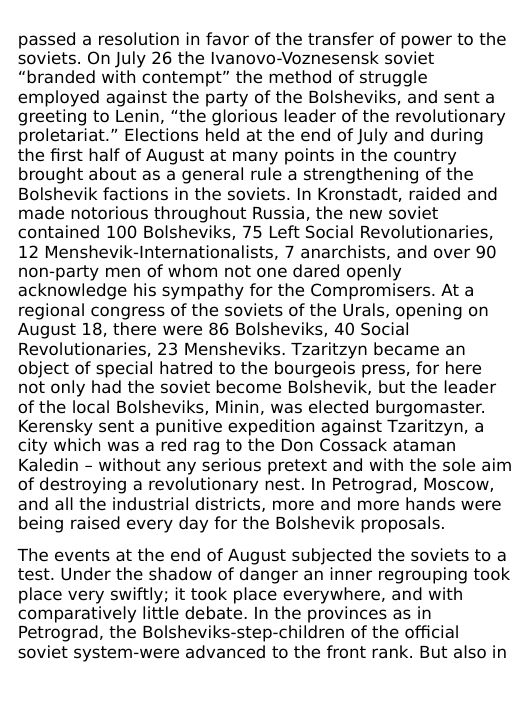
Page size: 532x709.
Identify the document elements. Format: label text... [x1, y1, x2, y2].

text passed a resolution in favor of the transfer of power to the soviets. On July 26 the Ivanovo-Voznesensk soviet “branded with contempt” the method of struggle employed against the party of the Bolsheviks, and sent a greeting to Lenin, “the glorious leader of the revolutionary proletariat.” Elections held at the end of July and during the first half of August at many points in the country brought about as a general rule a strengthening of the Bolshevik factions in the soviets. In Kronstadt, raided and made notorious throughout Russia, the new soviet contained 100 Bolsheviks, 75 Left Social Revolutionaries, 12 Menshevik-Internationalists, 7 anarchists, and over 90 non-party men of whom not one dared openly acknowledge his sympathy for the Compromisers. At a regional congress of the soviets of the Urals, opening on August 18, there were 86 Bolsheviks, 40 Social Revolutionaries, 23 Mensheviks. Tzaritzyn became an object of special hatred to the bourgeois press, for here not only had the soviet become Bolshevik, but the leader of the local Bolsheviks, Minin, was elected burgomaster. Kerensky sent a punitive expedition against Tzaritzyn, a city which was a red rag to the Don Cossack ataman Kaledin – without any serious pretext and with the sole aim of destroying a revolutionary nest. In Petrograd, Moscow, and all the industrial districts, more and more hands were being raised every day for the Bolshevik proposals. [18, 29, 514, 533]
text The events at the end of August subjected the soviets to a test. Under the shadow of danger an inner regrouping took place very swiftly; it took place everywhere, and with comparatively little debate. In the provinces as in Petrograd, the Bolsheviks-step-children of the official soviet system-were advanced to the front rank. But also in [18, 546, 514, 662]
